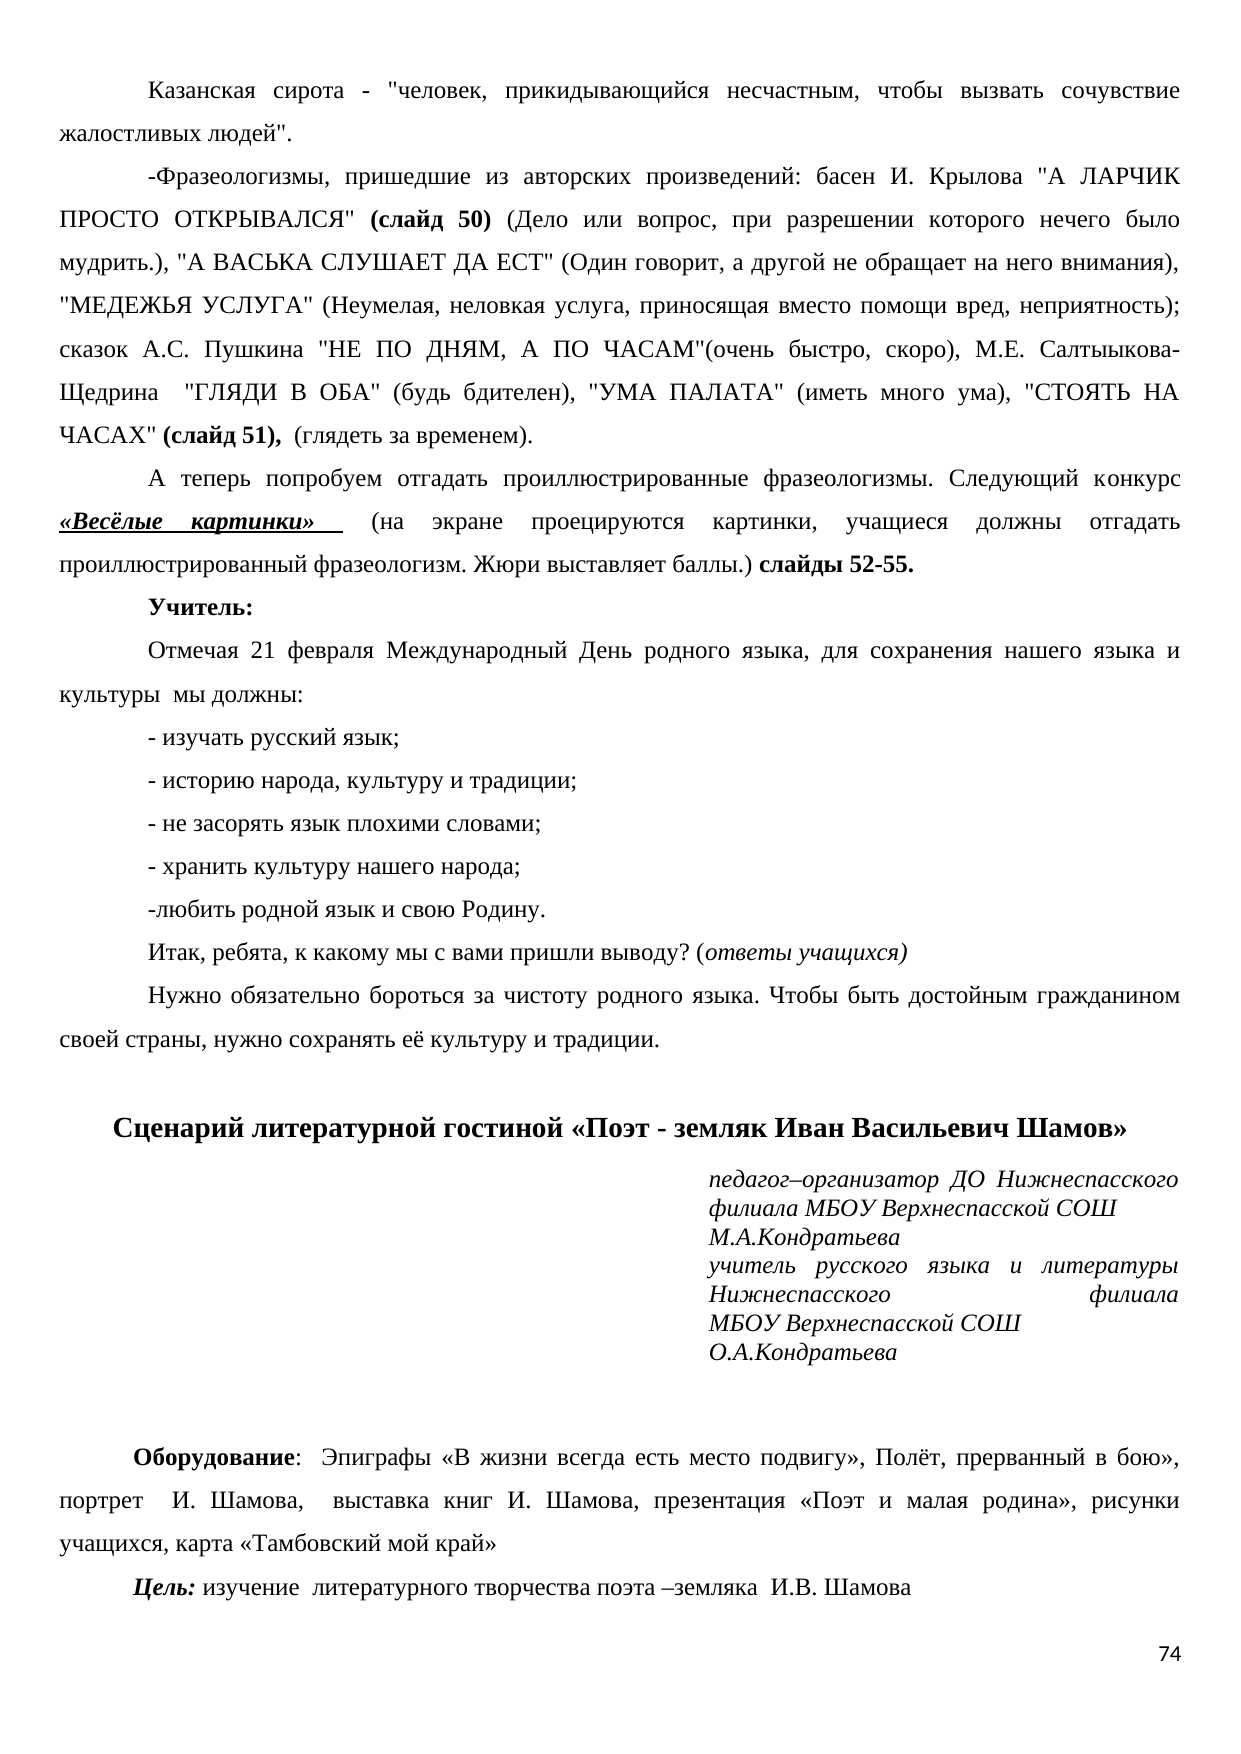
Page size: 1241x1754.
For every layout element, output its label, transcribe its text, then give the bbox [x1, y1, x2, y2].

text Казанская сирота - "человек, прикидывающийся несчастным, чтобы вызвать сочувствие жалостливых людей". [59, 75, 1181, 147]
text - не засорять язык плохими словами; [59, 808, 1181, 837]
text -Фразеологизмы, пришедшие из авторских произведений: басен И. Крылова "А ЛАРЧИК ПРОСТО ОТКРЫВАЛСЯ" (слайд 50) (Дело или вопрос, при разрешении которого нечего было мудрить.), "А ВАСЬКА СЛУШАЕТ ДА ЕСТ" (Один говорит, а другой не обращает на него внимания), "МЕДЕЖЬЯ УСЛУГА" (Неумелая, неловкая услуга, приносящая вместо помощи вред, неприятность); сказок А.С. Пушкина "НЕ ПО ДНЯМ, А ПО ЧАСАМ"(очень быстро, скоро), М.Е. Салтыыкова-Щедрина "ГЛЯДИ В ОБА" (будь бдителен), "УМА ПАЛАТА" (иметь много ума), "СТОЯТЬ НА ЧАСАХ" (слайд 51), (глядеть за временем). [59, 161, 1181, 449]
text педагог–организатор ДО Нижнеспасского филиала МБОУ Верхнеспасской СОШ [709, 1164, 1181, 1222]
text Оборудование: Эпиграфы «В жизни всегда есть место подвигу», Полёт, прерванный в бою», портрет И. Шамова, выставка книг И. Шамова, презентация «Поэт и малая родина», рисунки учащихся, карта «Тамбовский мой край» [59, 1442, 1181, 1557]
text -любить родной язык и свою Родину. [59, 894, 1181, 923]
text - изучать русский язык; [59, 722, 1181, 751]
text Сценарий литературной гостиной «Поэт - земляк Иван Васильевич Шамов» [59, 1110, 1181, 1143]
text Цель: изучение литературного творчества поэта –земляка И.В. Шамова [59, 1572, 1181, 1600]
text А теперь попробуем отгадать проиллюстрированные фразеологизмы. Следующий конкурс «Весёлые картинки» (на экране проецируются картинки, учащиеся должны отгадать проиллюстрированный фразеологизм. Жюри выставляет баллы.) слайды 52-55. [59, 463, 1181, 578]
text Нужно обязательно бороться за чистоту родного языка. Чтобы быть достойным гражданином своей страны, нужно сохранять её культуру и традиции. [59, 981, 1181, 1052]
text О.А.Кондратьева [709, 1337, 1181, 1366]
text - хранить культуру нашего народа; [59, 851, 1181, 880]
text учитель русского языка и литературы Нижнеспасского филиала МБОУ Верхнеспасской СОШ [709, 1251, 1181, 1337]
text Учитель: [59, 592, 1181, 621]
text Отмечая 21 февраля Международный День родного языка, для сохранения нашего языка и культуры мы должны: [59, 636, 1181, 707]
text - историю народа, культуру и традиции; [59, 765, 1181, 794]
text М.А.Кондратьева [709, 1222, 1181, 1251]
text Итак, ребята, к какому мы с вами пришли выводу? (ответы учащихся) [59, 937, 1181, 966]
